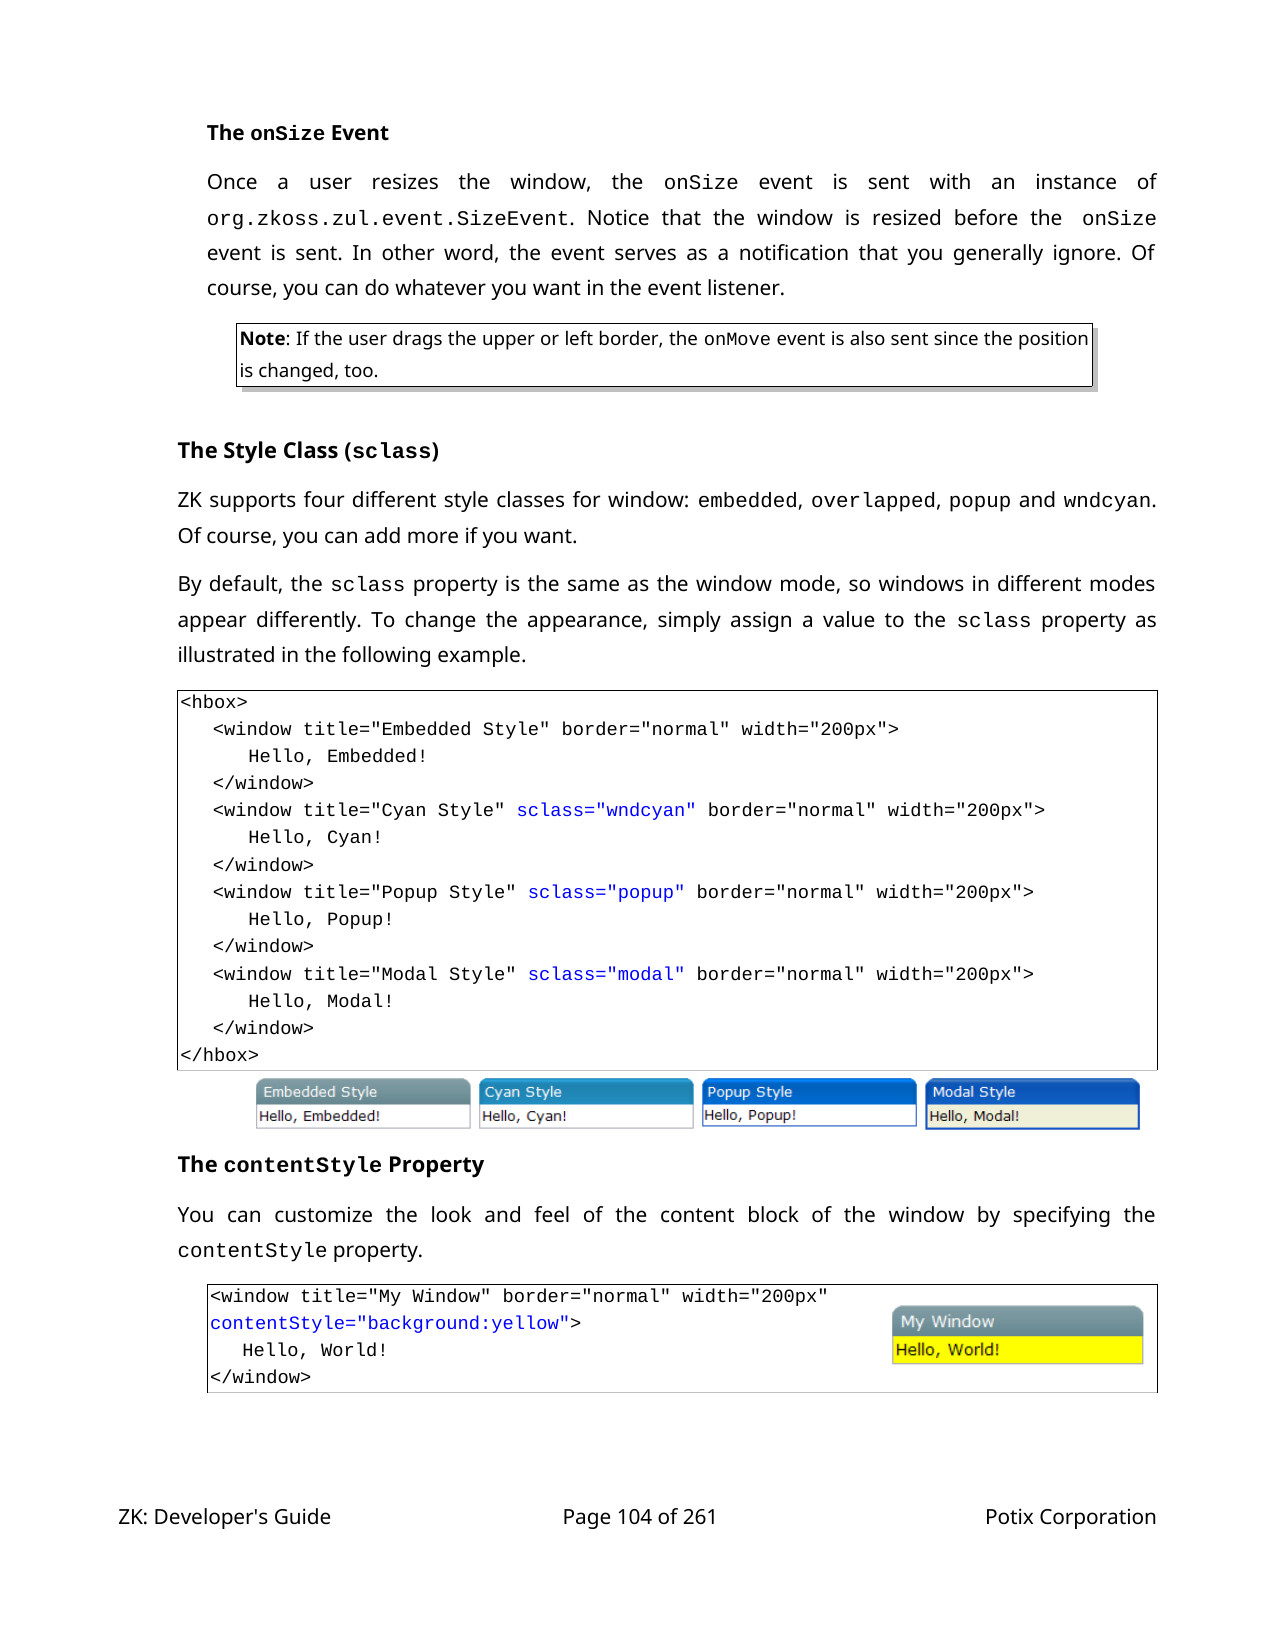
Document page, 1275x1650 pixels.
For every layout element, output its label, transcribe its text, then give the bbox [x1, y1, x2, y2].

text Hello, Cyan! [178, 825, 1157, 850]
text </window> [178, 934, 1157, 958]
text Hello, World! [208, 1338, 891, 1362]
text Hello, Modal! [178, 988, 1157, 1013]
text </window> [178, 771, 1157, 795]
text <window title="Modal Style" sclass="modal" border="normal" width="200px"> [178, 961, 1157, 986]
text </window> [178, 1016, 1157, 1040]
text </hbox> [178, 1043, 1157, 1070]
subtitle The contentStyle Property [177, 1113, 1157, 1179]
text <hbox> [178, 691, 1157, 714]
subtitle The onSize Event [207, 118, 1157, 147]
text <window title="Popup Style" sclass="popup" border="normal" width="200px"> [178, 880, 1157, 904]
text <window title="My Window" border="normal" width="200px" contentStyle="background:yellow"> [208, 1285, 1157, 1335]
text <window title="Embedded Style" border="normal" width="200px"> [178, 717, 1157, 741]
text </window> [178, 853, 1157, 877]
text Note: If the user drags the upper or left border, the onMove event is also sent since the position is changed, too. [237, 324, 1092, 386]
text </window> [208, 1365, 1157, 1392]
text Hello, Embedded! [178, 744, 1157, 768]
picture [891, 1303, 1145, 1367]
text ZK supports four different style classes for window: embedded, overlapped, popup and wndcyan. Of course, you can add more if you want. [177, 485, 1157, 549]
subtitle The Style Class (sclass) [177, 434, 1157, 464]
text Hello, Popup! [178, 907, 1157, 931]
text [1145, 1338, 1157, 1362]
text Once a user resizes the window, the onSize event is sent with an instance of org.zkoss.zul.event.SizeEvent. Notice that the window is resized before the onSize event is sent. In other word, the event serves as a notification that you generally ignore. Of course, you can do whatever you want in the event listener. [207, 167, 1157, 302]
picture [255, 1077, 1141, 1132]
text By default, the sclass property is the same as the window mode, so windows in different modes appear differently. To change the appearance, simply assign a value to the sclass property as illustrated in the following example. [177, 569, 1157, 669]
text <window title="Cyan Style" sclass="wndcyan" border="normal" width="200px"> [178, 798, 1157, 822]
text You can customize the look and feel of the content block of the window by specifying the contentStyle property. [177, 1200, 1157, 1264]
